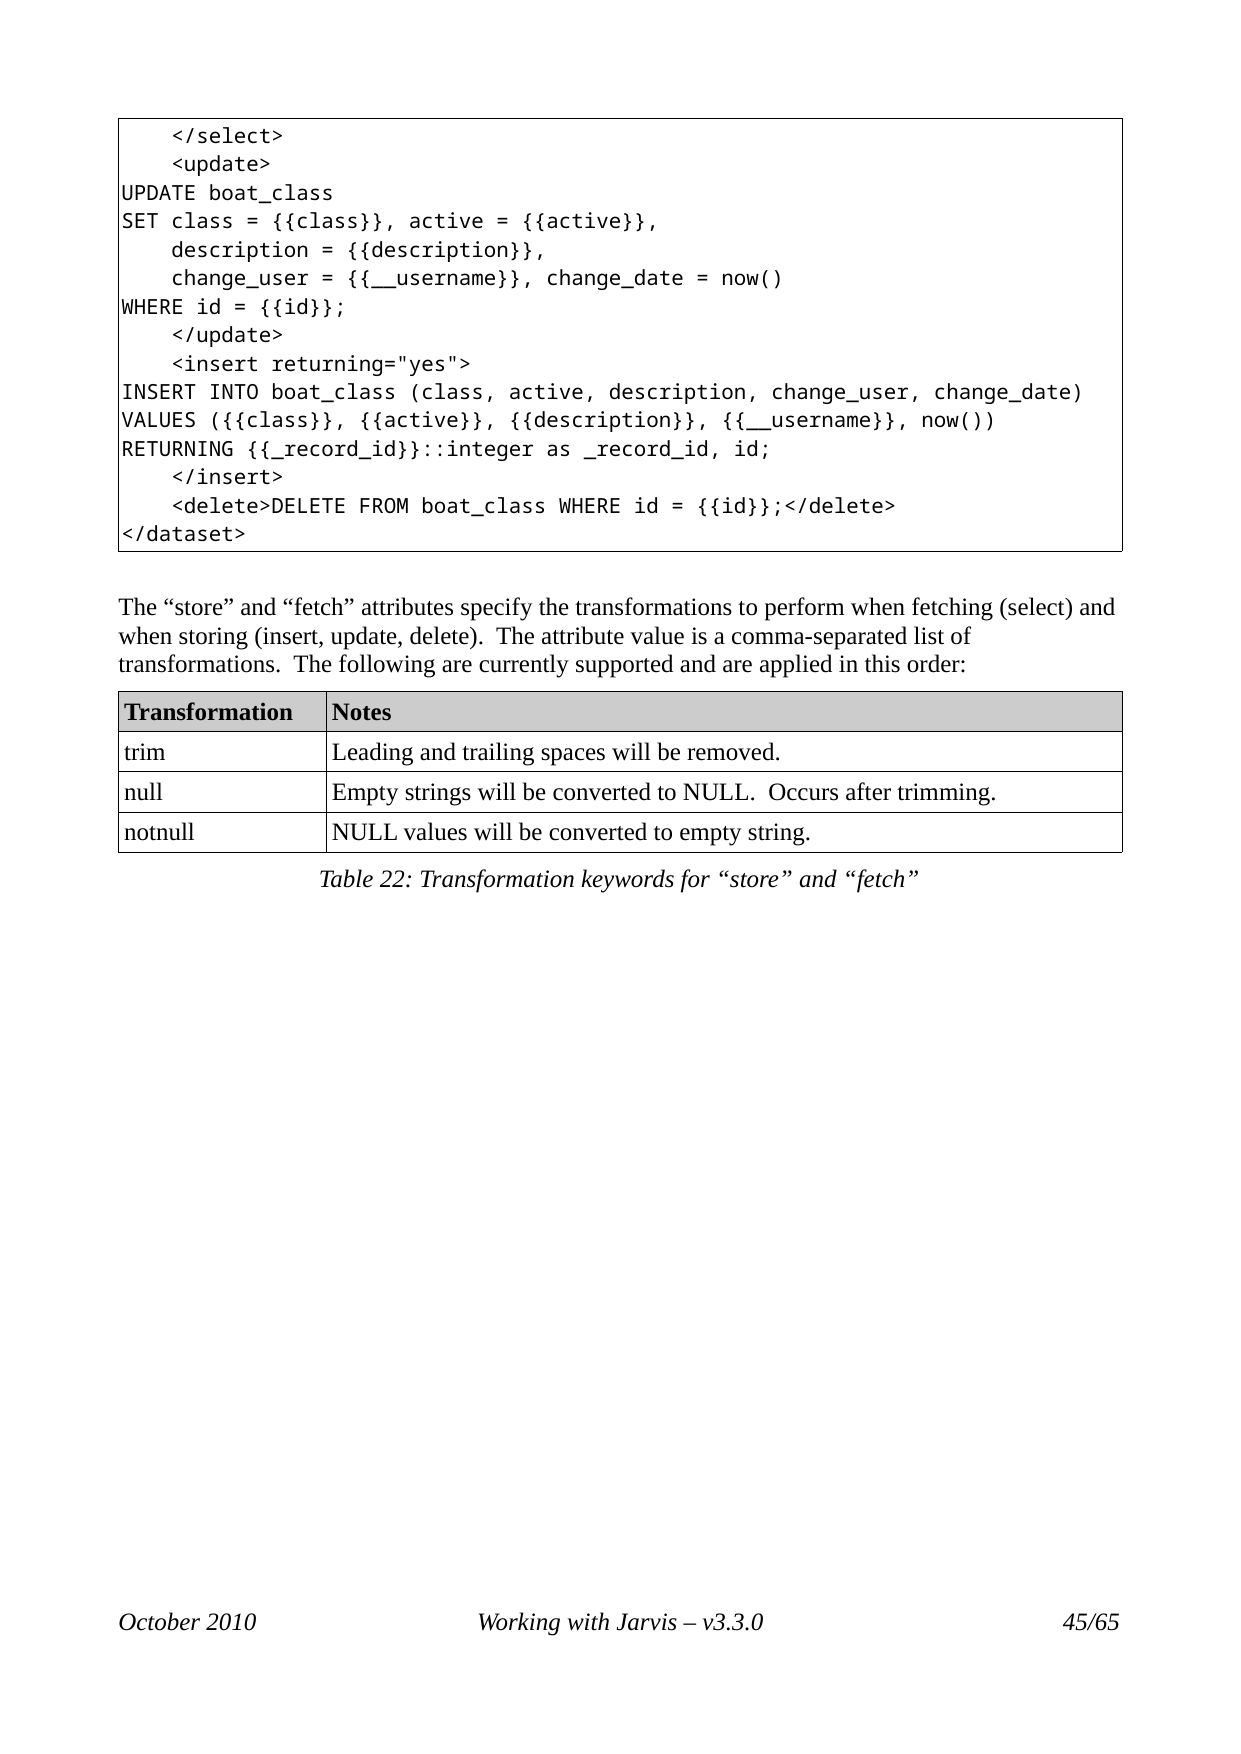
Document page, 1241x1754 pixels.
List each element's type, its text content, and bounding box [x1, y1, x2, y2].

table_header Transformation [119, 692, 326, 731]
text WHERE id = {{id}}; [119, 289, 1122, 317]
table_cell notnull [119, 813, 326, 852]
text </update> [119, 317, 1122, 346]
text </select> [119, 119, 1122, 147]
text UPDATE boat_class [119, 175, 1122, 203]
text VALUES ({{class}}, {{active}}, {{description}}, {{__username}}, now()) [119, 402, 1122, 431]
table_cell null [119, 772, 326, 812]
text </insert> [119, 459, 1122, 488]
text INSERT INTO boat_class (class, active, description, change_user, change_date) [119, 374, 1122, 402]
text <update> [119, 147, 1122, 175]
text change_user = {{__username}}, change_date = now() [119, 260, 1122, 289]
text <insert returning="yes"> [119, 346, 1122, 374]
text </dataset> [119, 516, 1122, 551]
text SET class = {{class}}, active = {{active}}, [119, 203, 1122, 232]
text Table 22: Transformation keywords for “store” and “fetch” [118, 864, 1122, 893]
table_cell Leading and trailing spaces will be removed. [327, 732, 1122, 771]
text The “store” and “fetch” attributes specify the transformations to perform when fetching (select) and when storing (insert, update, delete). The attribute value is a comma-separated list of transformations. The following are currently supported and are applied in this order: [118, 592, 1122, 678]
text <delete>DELETE FROM boat_class WHERE id = {{id}};</delete> [119, 488, 1122, 516]
table_cell Empty strings will be converted to NULL. Occurs after trimming. [327, 772, 1122, 812]
text RETURNING {{_record_id}}::integer as _record_id, id; [119, 431, 1122, 459]
table_cell NULL values will be converted to empty string. [327, 813, 1122, 852]
text description = {{description}}, [119, 232, 1122, 260]
table_header Notes [327, 692, 1122, 731]
table_cell trim [119, 732, 326, 771]
